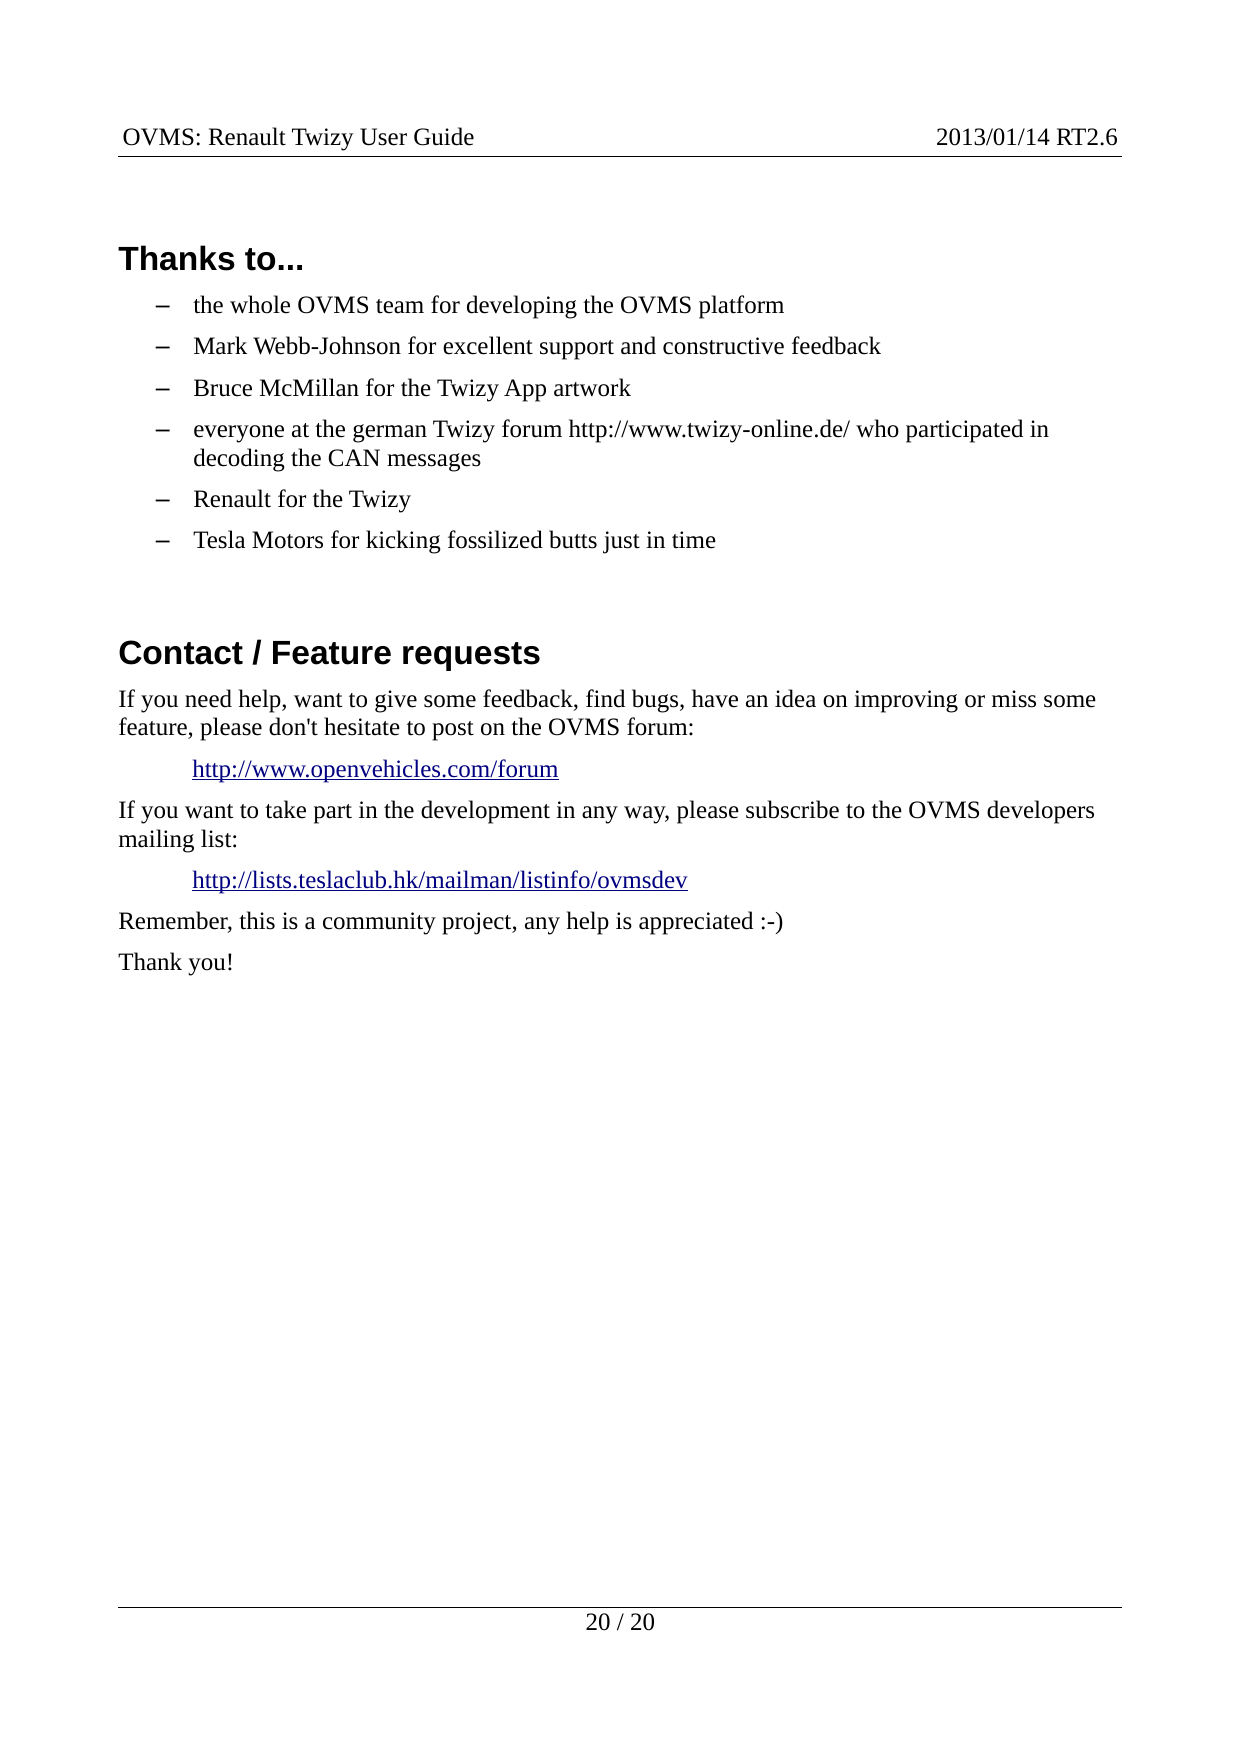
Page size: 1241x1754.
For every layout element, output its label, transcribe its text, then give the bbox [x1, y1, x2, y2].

text http://www.openvehicles.com/forum [118, 754, 1122, 782]
list Renault for the Twizy [156, 484, 1122, 513]
subtitle Contact / Feature requests [118, 633, 1122, 671]
text Remember, this is a community project, any help is appreciated :-) [118, 906, 1122, 935]
text http://lists.teslaclub.hk/mailman/listinfo/ovmsdev [118, 865, 1122, 894]
list Bruce McMillan for the Twizy App artwork [156, 373, 1122, 401]
list the whole OVMS team for developing the OVMS platform [156, 290, 1122, 319]
list everyone at the german Twizy forum http://www.twizy-online.de/ who participated in decoding the CAN messages [156, 414, 1122, 471]
text If you want to take part in the development in any way, please subscribe to the OVMS developers mailing list: [118, 795, 1122, 852]
text If you need help, want to give some feedback, find bugs, have an idea on improving or miss some feature, please don't hesitate to post on the OVMS forum: [118, 684, 1122, 741]
list Tesla Motors for kicking fossilized butts just in time [156, 525, 1122, 554]
subtitle Thanks to... [118, 239, 1122, 278]
text Thank you! [118, 947, 1122, 976]
list Mark Webb-Johnson for excellent support and constructive feedback [156, 331, 1122, 360]
